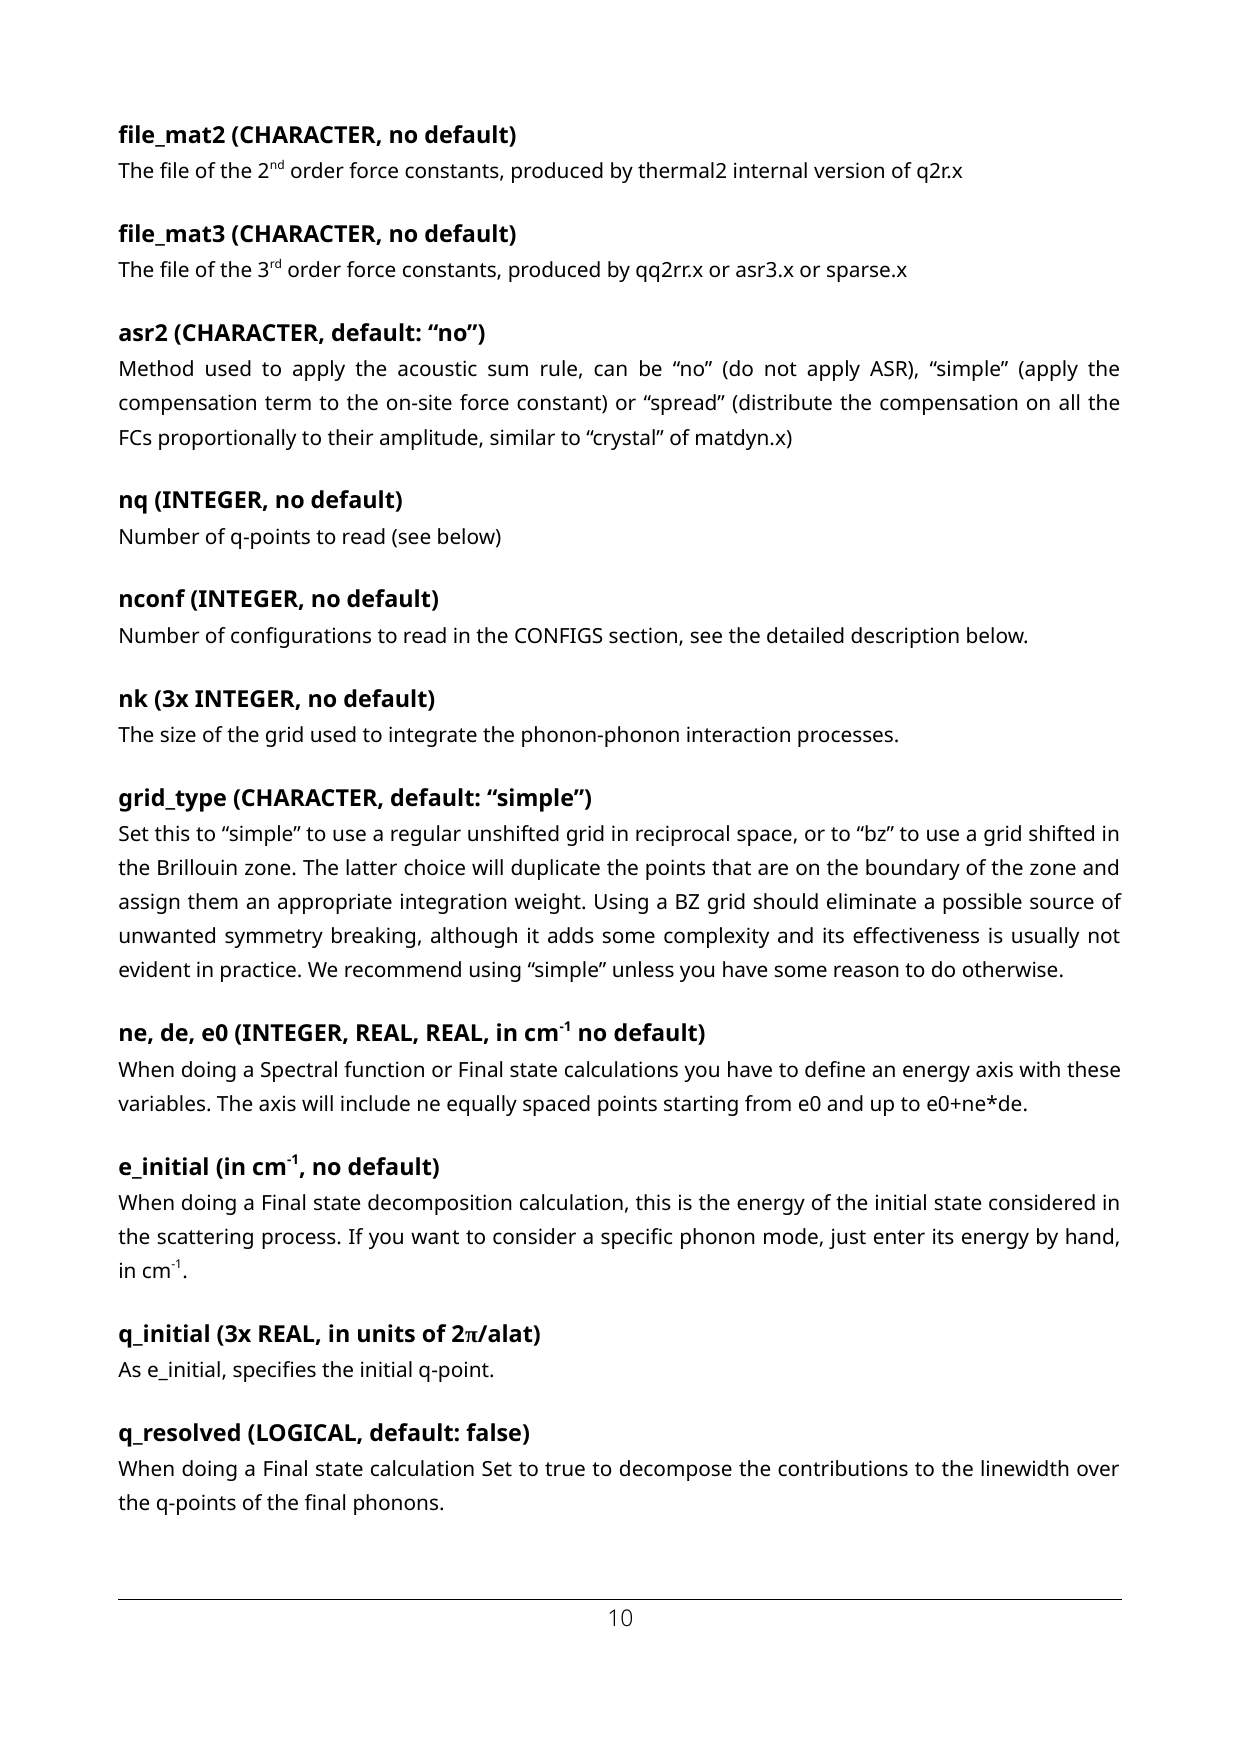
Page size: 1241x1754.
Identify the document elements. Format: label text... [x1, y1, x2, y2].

subtitle ne, de, e0 (INTEGER, REAL, REAL, in cm-1 no default) [118, 1017, 1122, 1048]
subtitle nk (3x INTEGER, no default) [118, 682, 1122, 714]
text Number of q-points to read (see below) [118, 522, 1122, 550]
subtitle nconf (INTEGER, no default) [118, 583, 1122, 615]
text Set this to “simple” to use a regular unshifted grid in reciprocal space, or to “bz” to use a grid shifted in the Brillouin zone. The latter choice will duplicate the points that are on the boundary of the zone and assign them an appropriate integration weight. Using a BZ grid should eliminate a possible source of unwanted symmetry breaking, although it adds some complexity and its effectiveness is usually not evident in practice. We recommend using “simple” unless you have some reason to do otherwise. [118, 819, 1122, 984]
subtitle nq (INTEGER, no default) [118, 484, 1122, 516]
subtitle asr2 (CHARACTER, default: “no”) [118, 316, 1122, 348]
text Number of configurations to read in the CONFIGS section, see the detailed description below. [118, 621, 1122, 649]
text The file of the 3rd order force constants, produced by qq2rr.x or asr3.x or sparse.x [118, 255, 1122, 284]
subtitle file_mat3 (CHARACTER, no default) [118, 217, 1122, 249]
text When doing a Spectral function or Final state calculations you have to define an energy axis with these variables. The axis will include ne equally spaced points starting from e0 and up to e0+ne*de. [118, 1055, 1122, 1117]
subtitle file_mat2 (CHARACTER, no default) [118, 118, 1122, 150]
subtitle q_initial (3x REAL, in units of 2π/alat) [118, 1317, 1122, 1349]
subtitle q_resolved (LOGICAL, default: false) [118, 1416, 1122, 1448]
text Method used to apply the acoustic sum rule, can be “no” (do not apply ASR), “simple” (apply the compensation term to the on-site force constant) or “spread” (distribute the compensation on all the FCs proportionally to their amplitude, similar to “crystal” of matdyn.x) [118, 354, 1122, 451]
text As e_initial, specifies the initial q-point. [118, 1355, 1122, 1384]
text The file of the 2nd order force constants, produced by thermal2 internal version of q2r.x [118, 156, 1122, 184]
text The size of the grid used to integrate the phonon-phonon interaction processes. [118, 720, 1122, 748]
text When doing a Final state decomposition calculation, this is the energy of the initial state considered in the scattering process. If you want to consider a specific phonon mode, just enter its energy by hand, in cm-1. [118, 1188, 1122, 1284]
text When doing a Final state calculation Set to true to decompose the contributions to the linewidth over the q-points of the final phonons. [118, 1454, 1122, 1517]
subtitle grid_type (CHARACTER, default: “simple”) [118, 781, 1122, 813]
subtitle e_initial (in cm-1, no default) [118, 1150, 1122, 1182]
